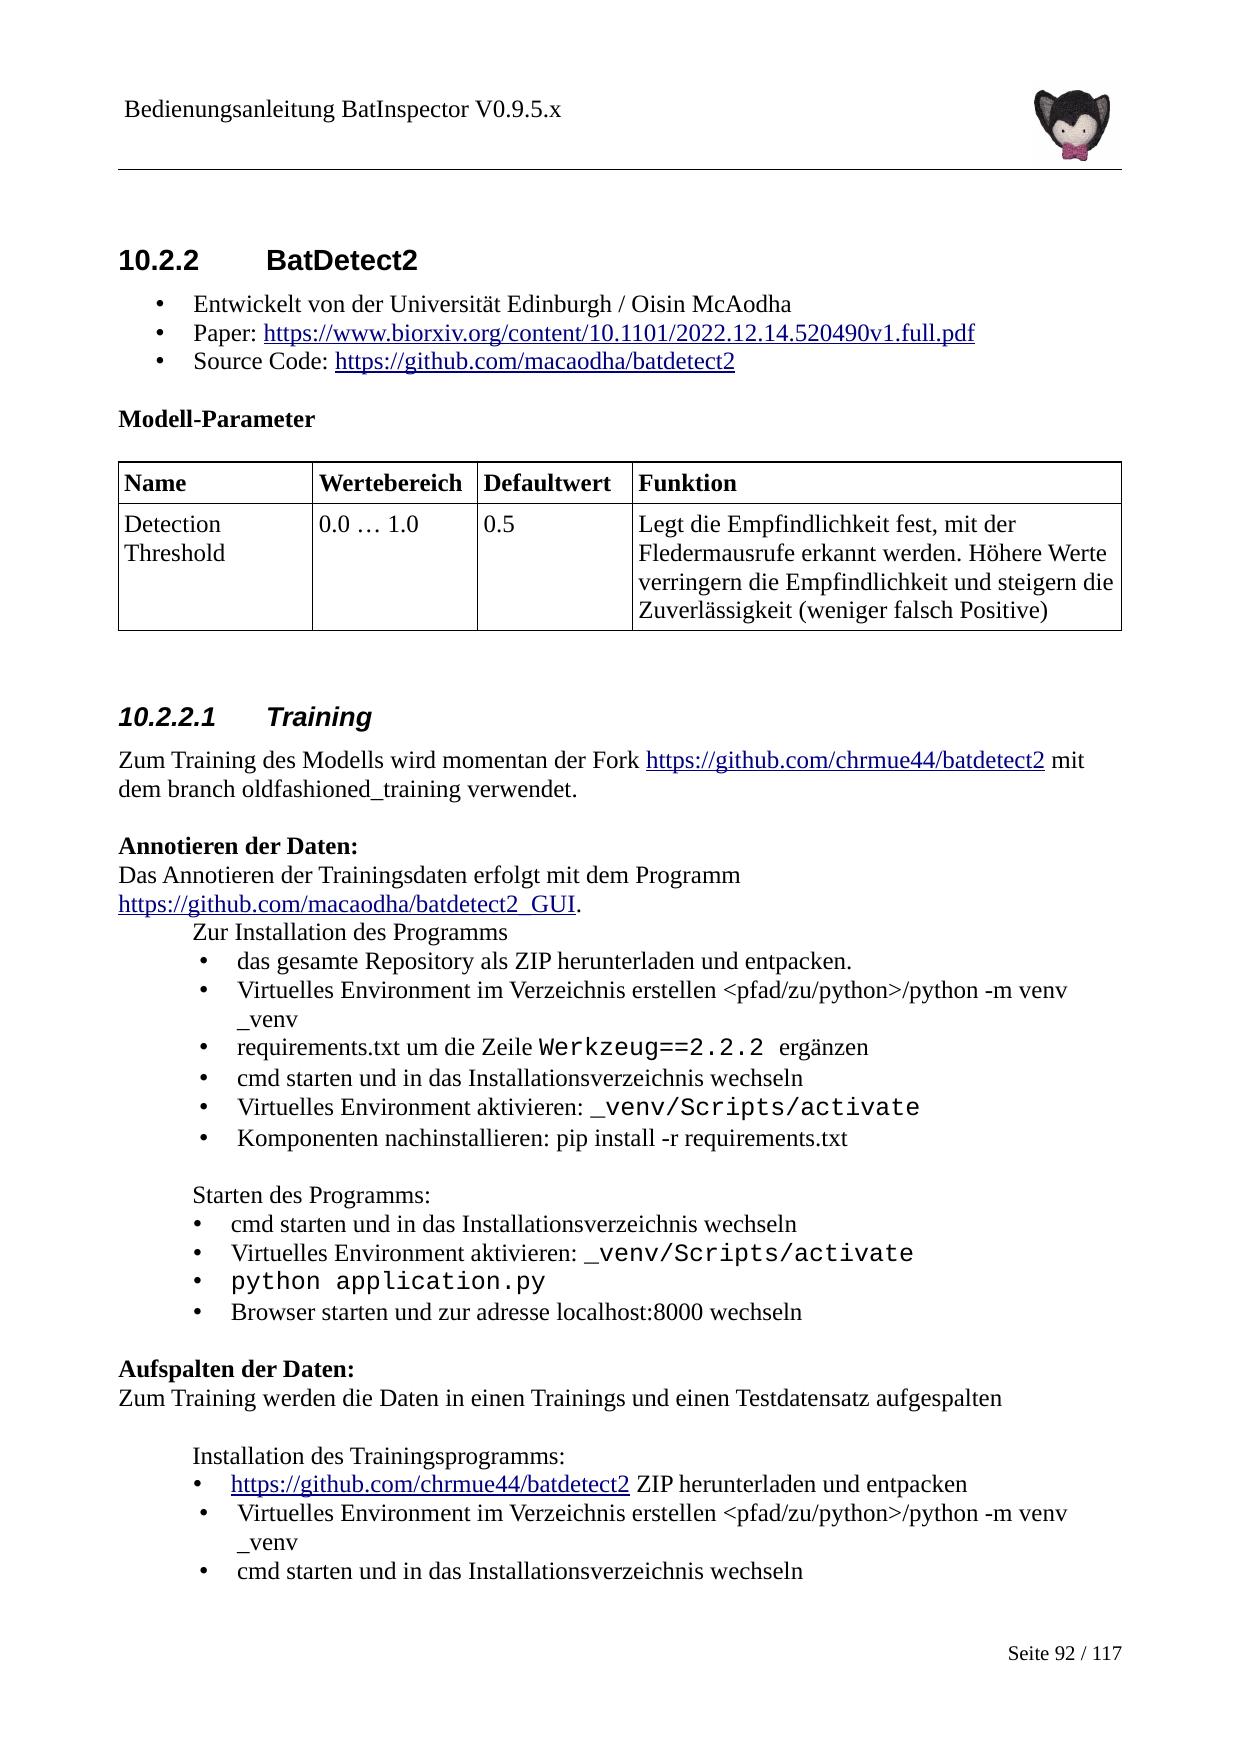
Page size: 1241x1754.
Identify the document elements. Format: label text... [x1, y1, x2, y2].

table_cell 0.0 … 1.0 [313, 504, 477, 630]
table_header Name [119, 463, 312, 503]
text Zum Training des Modells wird momentan der Fork https://github.com/chrmue44/batdetect2 mit dem branch oldfashioned_training verwendet. [118, 745, 1122, 802]
text Installation des Trainingsprogramms: [118, 1441, 1122, 1469]
table_cell 0.5 [478, 504, 632, 630]
list Virtuelles Environment im Verzeichnis erstellen <pfad/zu/python>/python -m venv _venv [199, 1498, 1122, 1556]
text Das Annotieren der Trainingsdaten erfolgt mit dem Programm https://github.com/macaodha/batdetect2_GUI. [118, 860, 1122, 917]
text Aufspalten der Daten: [118, 1354, 1122, 1383]
list cmd starten und in das Installationsverzeichnis wechseln [199, 1063, 1122, 1092]
table_header Defaultwert [478, 463, 632, 503]
list Paper: https://www.biorxiv.org/content/10.1101/2022.12.14.520490v1.full.pdf [156, 318, 1122, 346]
text Zum Training werden die Daten in einen Trainings und einen Testdatensatz aufgespalten [118, 1383, 1122, 1412]
text Modell-Parameter [118, 404, 1122, 433]
list Source Code: https://github.com/macaodha/batdetect2 [156, 346, 1122, 375]
subtitle Training [118, 701, 1122, 732]
subtitle BatDetect2 [118, 243, 1122, 276]
table_cell Detection Threshold [119, 504, 312, 630]
list Virtuelles Environment aktivieren: _venv/Scripts/activate [193, 1238, 1122, 1269]
list python application.py [193, 1269, 1122, 1297]
table_cell Legt die Empfindlichkeit fest, mit der Fledermausrufe erkannt werden. Höhere Werte verringern die Empfindlichkeit und steigern die Zuverlässigkeit (weniger falsch Positive) [633, 504, 1121, 630]
list Browser starten und zur adresse localhost:8000 wechseln [193, 1297, 1122, 1326]
list cmd starten und in das Installationsverzeichnis wechseln [199, 1556, 1122, 1584]
list Virtuelles Environment im Verzeichnis erstellen <pfad/zu/python>/python -m venv _venv [199, 975, 1122, 1032]
table_header Funktion [633, 463, 1121, 503]
picture [1030, 80, 1119, 169]
list Virtuelles Environment aktivieren: _venv/Scripts/activate [199, 1092, 1122, 1123]
text Starten des Programms: [118, 1180, 1122, 1209]
table_header Wertebereich [313, 463, 477, 503]
list cmd starten und in das Installationsverzeichnis wechseln [193, 1209, 1122, 1238]
list https://github.com/chrmue44/batdetect2 ZIP herunterladen und entpacken [193, 1469, 1122, 1498]
list das gesamte Repository als ZIP herunterladen und entpacken. [199, 946, 1122, 975]
list requirements.txt um die Zeile Werkzeug==2.2.2 ergänzen [199, 1032, 1122, 1063]
list Entwickelt von der Universität Edinburgh / Oisin McAodha [156, 289, 1122, 318]
text Annotieren der Daten: [118, 831, 1122, 860]
list Komponenten nachinstallieren: pip install -r requirements.txt [199, 1123, 1122, 1152]
text Zur Installation des Programms [118, 917, 1122, 946]
